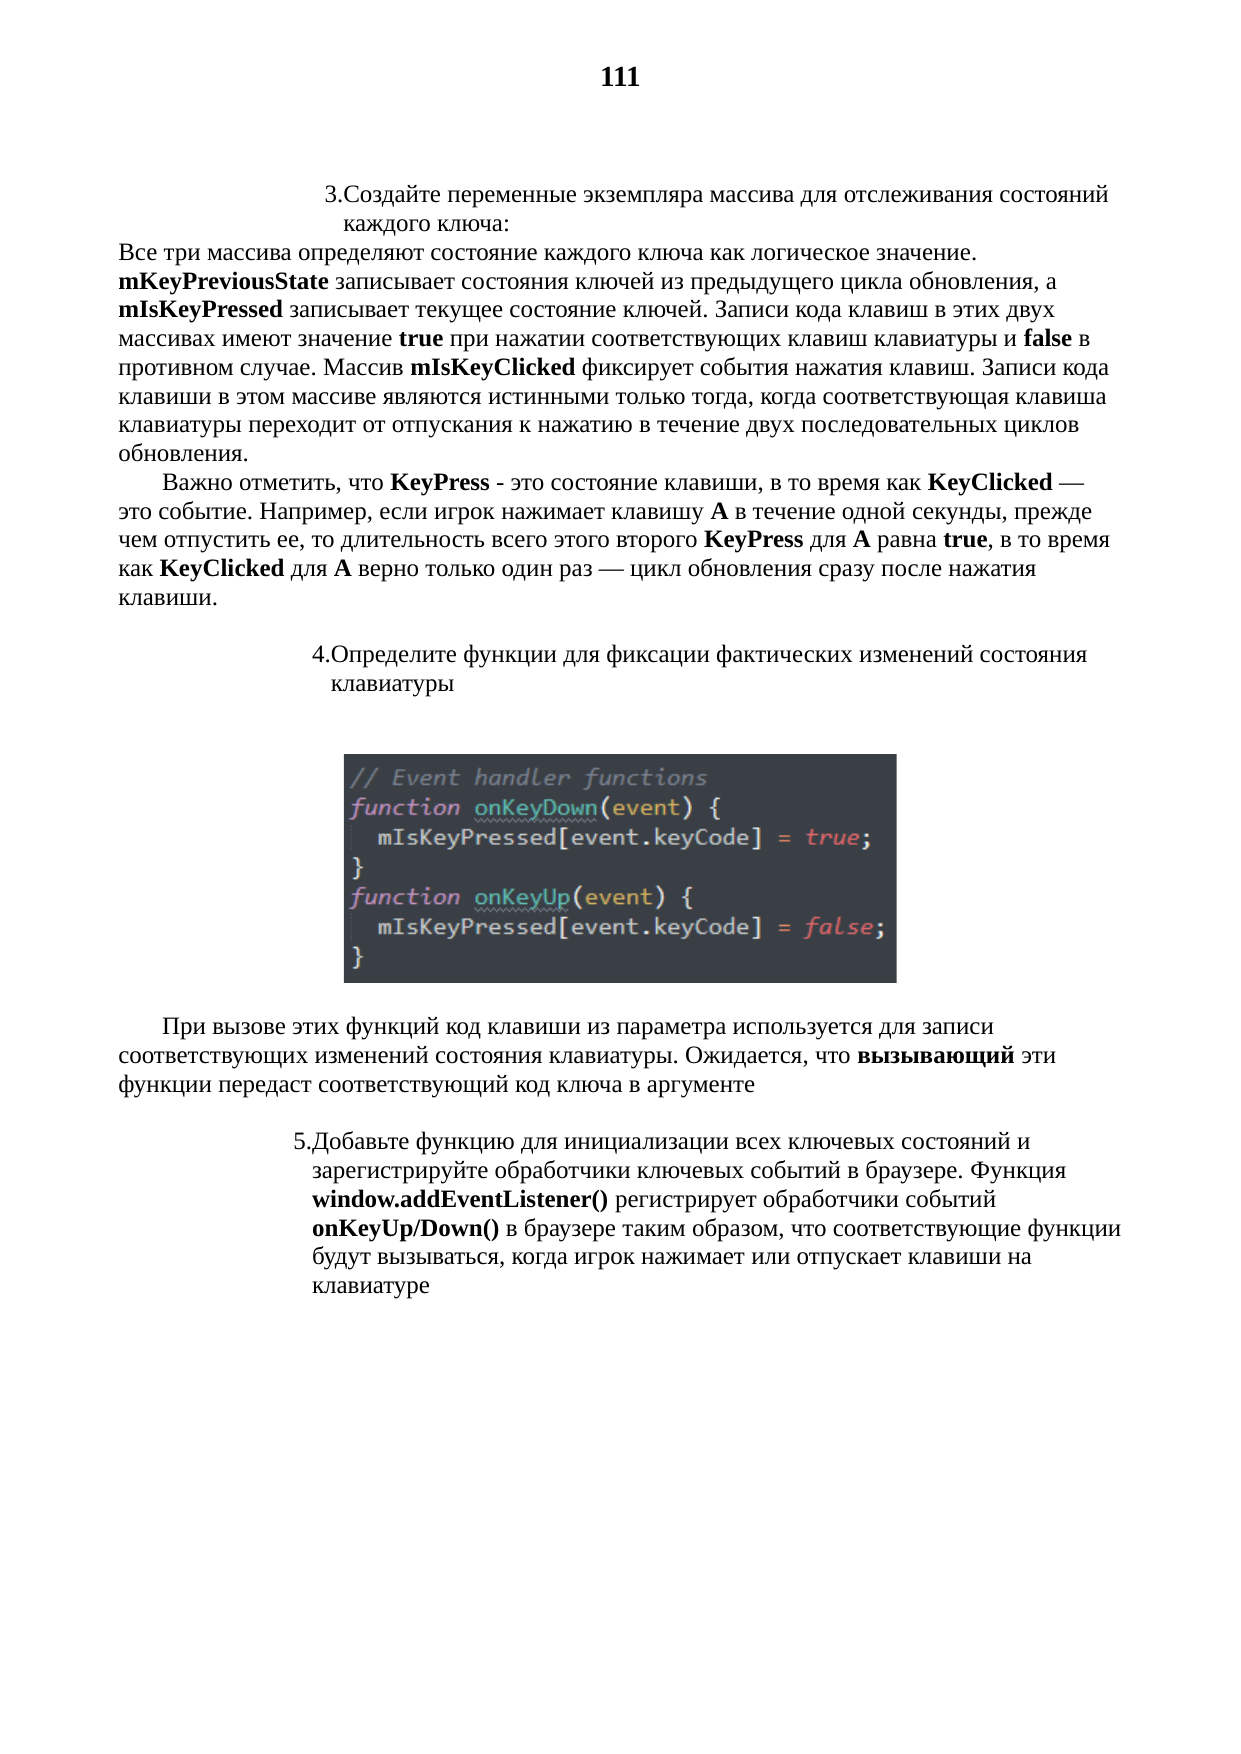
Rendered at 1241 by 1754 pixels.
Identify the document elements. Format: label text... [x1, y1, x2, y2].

text Важно отметить, что KeyPress - это состояние клавиши, в то время как KeyClicked — это событие. Например, если игрок нажимает клавишу A в течение одной секунды, прежде чем отпустить ее, то длительность всего этого второго KeyPress для A равна true, в то время как KeyClicked для A верно только один раз — цикл обновления сразу после нажатия клавиши. [118, 467, 1122, 611]
text клавиатуры [118, 668, 1122, 697]
text mKeyPreviousState записывает состояния ключей из предыдущего цикла обновления, а mIsKeyPressed записывает текущее состояние ключей. Записи кода клавиш в этих двух массивах имеют значение true при нажатии соответствующих клавиш клавиатуры и false в противном случае. Массив mIsKeyClicked фиксирует события нажатия клавиш. Записи кода клавиши в этом массиве являются истинными только тогда, когда соответствующая клавиша клавиатуры переходит от отпускания к нажатию в течение двух последовательных циклов обновления. [118, 266, 1122, 467]
text Все три массива определяют состояние каждого ключа как логическое значение. [118, 237, 1122, 266]
text 5.Добавьте функцию для инициализации всех ключевых состояний и [118, 1126, 1122, 1155]
text При вызове этих функций код клавиши из параметра используется для записи соответствующих изменений состояния клавиатуры. Ожидается, что вызывающий эти [118, 1011, 1122, 1069]
text 4.Определите функции для фиксации фактических изменений состояния [118, 639, 1122, 668]
list каждого ключа: [118, 208, 1122, 237]
text будут вызываться, когда игрок нажимает или отпускает клавиши на [118, 1241, 1122, 1270]
text window.addEventListener() регистрирует обработчики событий [118, 1184, 1122, 1213]
list 3.Создайте переменные экземпляра массива для отслеживания состояний [118, 179, 1122, 208]
picture [343, 754, 897, 983]
text функции передаст соответствующий код ключа в аргументе [118, 1069, 1122, 1098]
text onKeyUp/Down() в браузере таким образом, что соответствующие функции [118, 1213, 1122, 1241]
text клавиатуре [118, 1270, 1122, 1299]
text зарегистрируйте обработчики ключевых событий в браузере. Функция [118, 1155, 1122, 1184]
